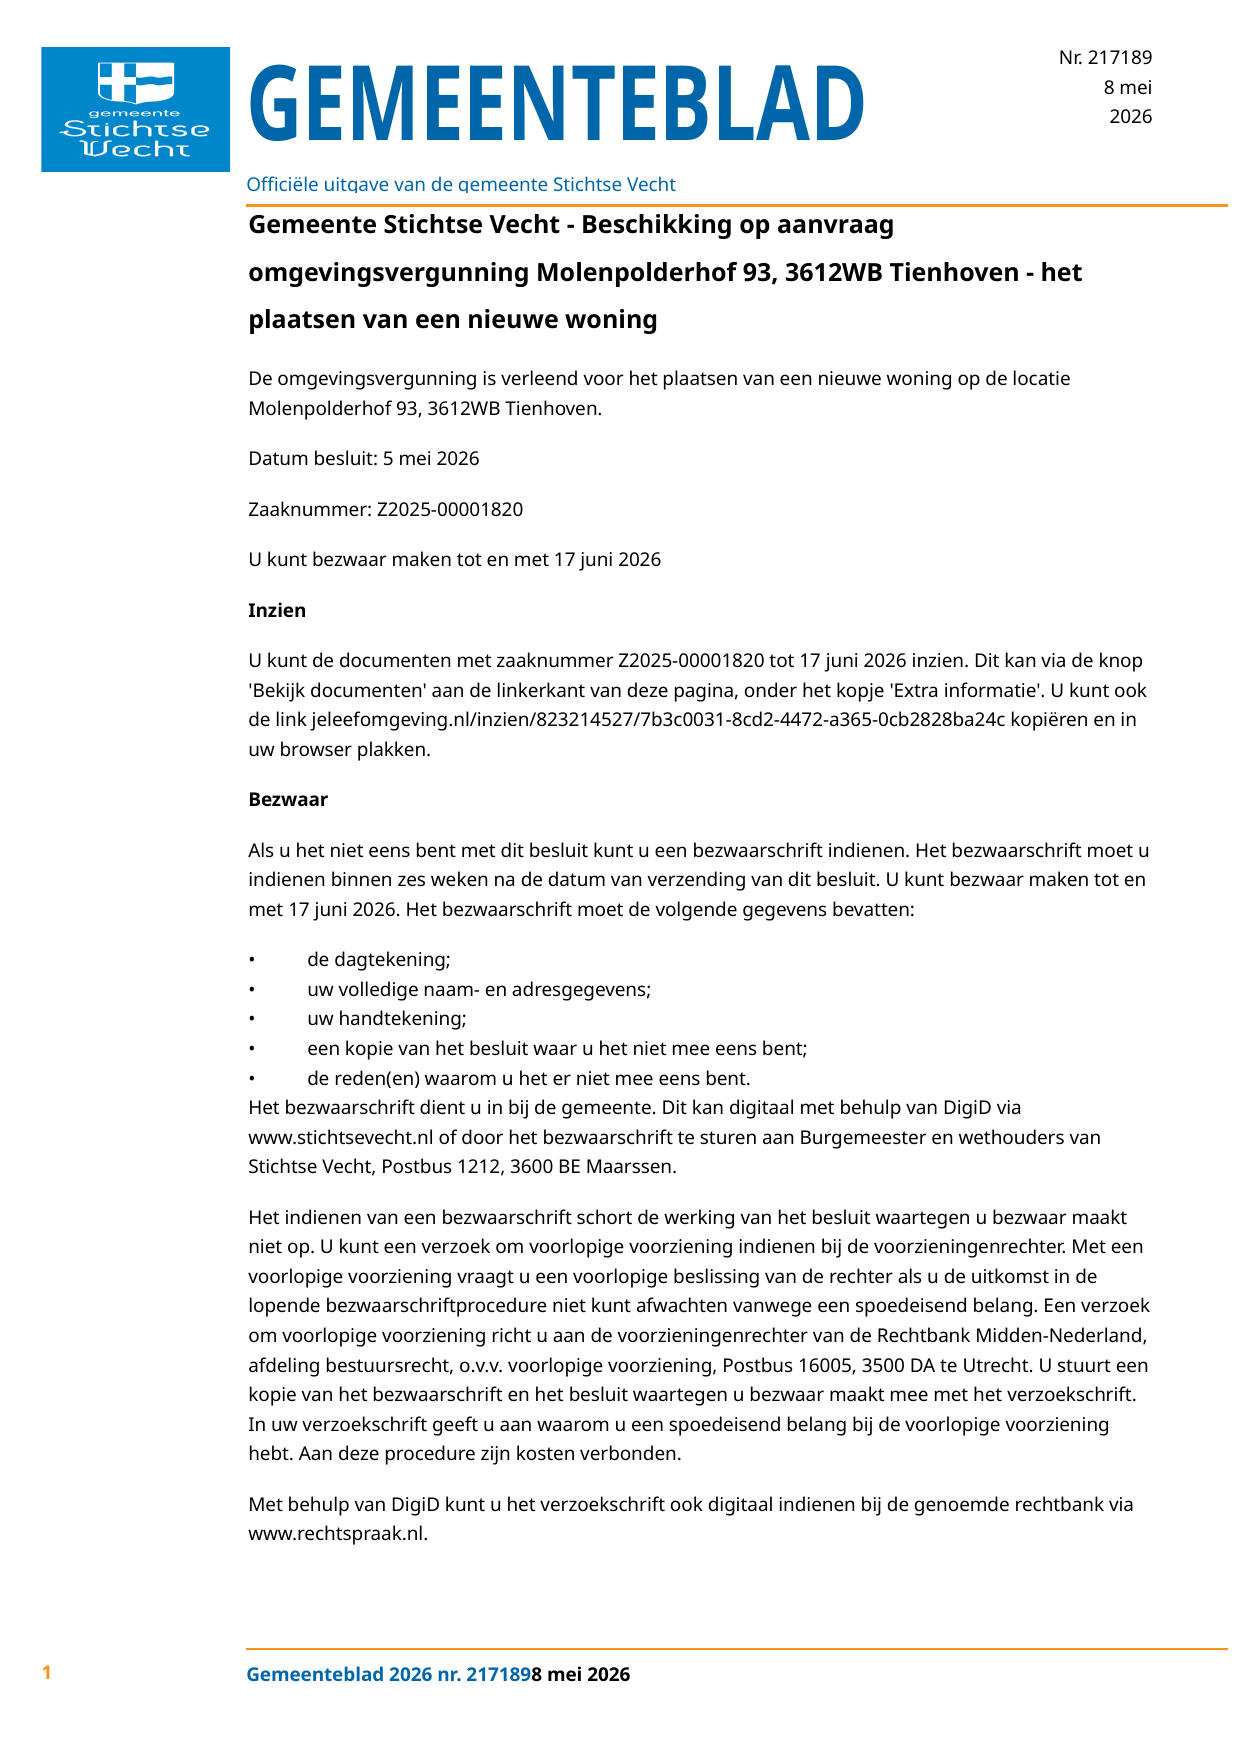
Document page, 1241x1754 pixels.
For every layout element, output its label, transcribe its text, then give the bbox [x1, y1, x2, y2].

picture [137, 63, 174, 103]
text Het indienen van een bezwaarschrift schort de werking van het besluit waartegen u bezwaar maakt niet op. U kunt een verzoek om voorlopige voorziening indienen bij de voorzieningenrechter. Met een voorlopige voorziening vraagt u een voorlopige beslissing van de rechter als u de uitkomst in de lopende bezwaarschriftprocedure niet kunt afwachten vanwege een spoedeisend belang. Een verzoek om voorlopige voorziening richt u aan de voorzieningenrechter van de Rechtbank Midden-Nederland, afdeling bestuursrecht, o.v.v. voorlopige voorziening, Postbus 16005, 3500 DA te Utrecht. U stuurt een kopie van het bezwaarschrift en het besluit waartegen u bezwaar maakt mee met het verzoekschrift. In uw verzoekschrift geeft u aan waarom u een spoedeisend belang bij de voorlopige voorziening hebt. Aan deze procedure zijn kosten verbonden. [248, 1204, 1152, 1466]
text Bezwaar [248, 786, 1152, 812]
text De omgevingsvergunning is verleend voor het plaatsen van een nieuwe woning op de locatie Molenpolderhof 93, 3612WB Tienhoven. [248, 366, 1152, 421]
list uw volledige naam- en adresgegevens; [248, 976, 1152, 1002]
text U kunt bezwaar maken tot en met 17 juni 2026 [248, 546, 1152, 572]
text Als u het niet eens bent met dit besluit kunt u een bezwaarschrift indienen. Het bezwaarschrift moet u indienen binnen zes weken na de datum van verzending van dit besluit. U kunt bezwaar maken tot en met 17 juni 2026. Het bezwaarschrift moet de volgende gegevens bevatten: [248, 837, 1152, 922]
list een kopie van het besluit waar u het niet mee eens bent; [248, 1035, 1152, 1061]
text Gemeente Stichtse Vecht - Beschikking op aanvraag omgevingsvergunning Molenpolderhof 93, 3612WB Tienhoven - het plaatsen van een nieuwe woning [248, 207, 1152, 336]
text U kunt de documenten met zaaknummer Z2025-00001820 tot 17 juni 2026 inzien. Dit kan via de knop 'Bekijk documenten' aan de linkerkant van deze pagina, onder het kopje 'Extra informatie'. U kunt ook de link jeleefomgeving.nl/inzien/823214527/7b3c0031-8cd2-4472-a365-0cb2828ba24c kopiëren en in uw browser plakken. [248, 647, 1152, 762]
text Het bezwaarschrift dient u in bij de gemeente. Dit kan digitaal met behulp van DigiD via www.stichtsevecht.nl of door het bezwaarschrift te sturen aan Burgemeester en wethouders van Stichtse Vecht, Postbus 1212, 3600 BE Maarssen. [248, 1094, 1152, 1179]
list de dagtekening; [248, 946, 1152, 972]
text Datum besluit: 5 mei 2026 [248, 446, 1152, 471]
list de reden(en) waarom u het er niet mee eens bent. [248, 1065, 1152, 1090]
list uw handtekening; [248, 1006, 1152, 1031]
picture [99, 63, 135, 101]
text Inzien [248, 597, 1152, 622]
text Zaaknummer: Z2025-00001820 [248, 496, 1152, 522]
text Met behulp van DigiD kunt u het verzoekschrift ook digitaal indienen bij de genoemde rechtbank via www.rechtspraak.nl. [248, 1491, 1152, 1546]
